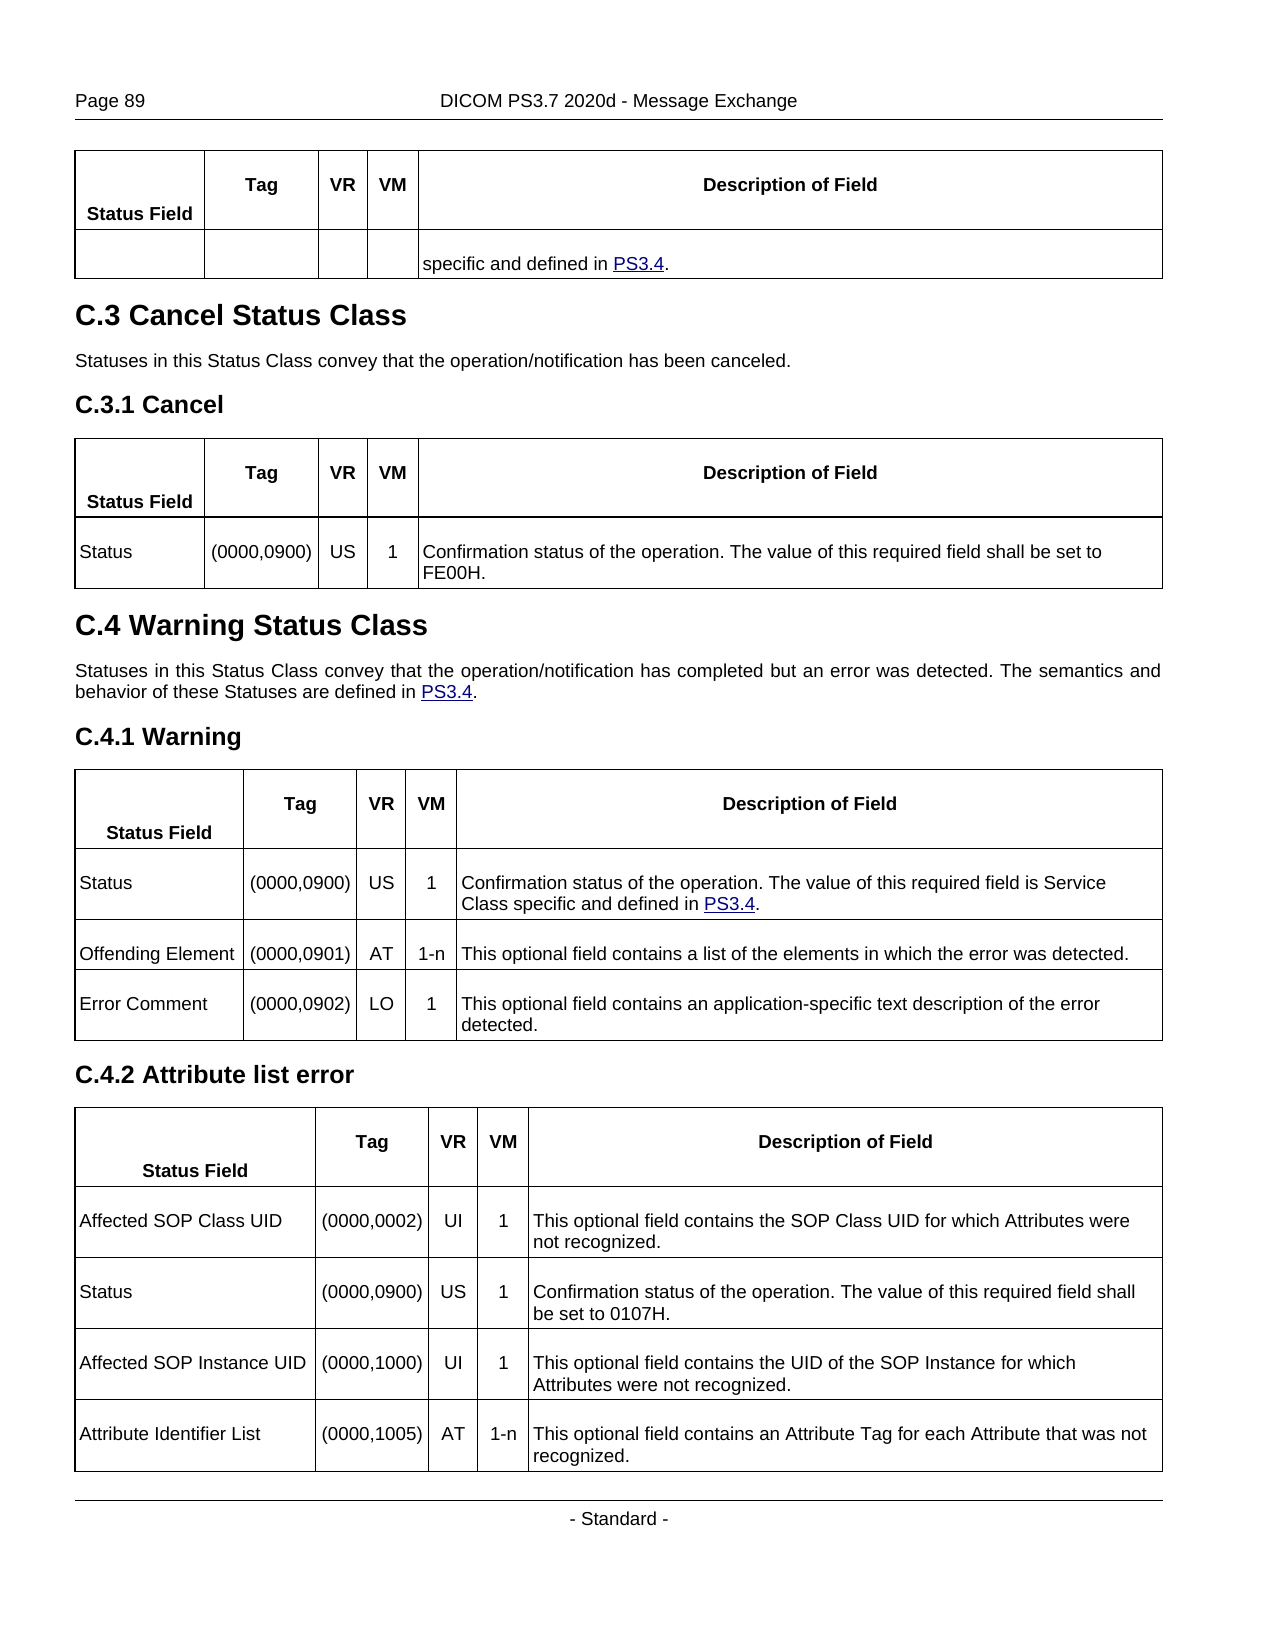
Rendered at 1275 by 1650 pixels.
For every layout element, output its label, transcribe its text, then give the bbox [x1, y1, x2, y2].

table_cell Status [76, 1258, 315, 1328]
table_header Description of Field [529, 1108, 1162, 1186]
table_header Description of Field [419, 151, 1162, 228]
table_cell (0000,1005) [316, 1400, 428, 1471]
table_header VR [357, 770, 405, 848]
table_cell 1 [478, 1258, 528, 1328]
table_cell 1 [406, 849, 456, 919]
table_header VR [319, 439, 367, 516]
table_cell This optional field contains the UID of the SOP Instance for which Attributes were not recognized. [529, 1329, 1162, 1399]
table_header Status Field [76, 439, 204, 516]
table_cell (0000,0901) [244, 920, 356, 968]
table_cell (0000,0900) [316, 1258, 428, 1328]
table_cell AT [357, 920, 405, 968]
table_header VR [429, 1108, 477, 1186]
table_header VM [478, 1108, 528, 1186]
table_cell UI [429, 1187, 477, 1257]
table_cell Affected SOP Class UID [76, 1187, 315, 1257]
table_cell This optional field contains an application-specific text description of the error detected. [457, 970, 1162, 1040]
table_cell 1-n [406, 920, 456, 968]
table_cell This optional field contains the SOP Class UID for which Attributes were not recognized. [529, 1187, 1162, 1257]
table_cell US [319, 518, 367, 588]
table_header Tag [205, 439, 318, 516]
table_cell 1-n [478, 1400, 528, 1471]
table_cell 1 [406, 970, 456, 1040]
table_cell 1 [478, 1329, 528, 1399]
table_header Description of Field [457, 770, 1162, 848]
table_cell (0000,0900) [244, 849, 356, 919]
table_cell 1 [368, 518, 418, 588]
table_header Status Field [76, 151, 204, 228]
table_cell AT [429, 1400, 477, 1471]
table_cell (0000,0902) [244, 970, 356, 1040]
table_cell [76, 230, 204, 278]
table_header VM [368, 439, 418, 516]
table_cell Offending Element [76, 920, 243, 968]
table_cell Affected SOP Instance UID [76, 1329, 315, 1399]
table_cell Confirmation status of the operation. The value of this required field shall be set to 0107H. [529, 1258, 1162, 1328]
table_header Description of Field [419, 439, 1162, 516]
table_header VM [368, 151, 418, 228]
table_cell Error Comment [76, 970, 243, 1040]
text C.3.1 Cancel [75, 391, 1162, 419]
table_cell (0000,0002) [316, 1187, 428, 1257]
table_cell Attribute Identifier List [76, 1400, 315, 1471]
table_cell Confirmation status of the operation. The value of this required field shall be set to FE00H. [419, 518, 1162, 588]
table_cell This optional field contains an Attribute Tag for each Attribute that was not recognized. [529, 1400, 1162, 1471]
table_cell Confirmation status of the operation. The value of this required field is Service Class specific and defined in PS3.4. [457, 849, 1162, 919]
table_cell US [429, 1258, 477, 1328]
text C.4.1 Warning [75, 722, 1162, 750]
table_cell [368, 230, 418, 278]
table_header Tag [316, 1108, 428, 1186]
table_cell [205, 230, 318, 278]
table_header Status Field [76, 1108, 315, 1186]
table_header VR [319, 151, 367, 228]
text C.4 Warning Status Class [75, 607, 1162, 641]
table_header Tag [244, 770, 356, 848]
table_header VM [406, 770, 456, 848]
table_cell LO [357, 970, 405, 1040]
table_cell Status [76, 518, 204, 588]
text Statuses in this Status Class convey that the operation/notification has been canceled. [75, 350, 1162, 372]
table_cell [319, 230, 367, 278]
table_cell UI [429, 1329, 477, 1399]
text C.3 Cancel Status Class [75, 298, 1162, 331]
table_cell 1 [478, 1187, 528, 1257]
table_cell This optional field contains a list of the elements in which the error was detected. [457, 920, 1162, 968]
table_header Status Field [76, 770, 243, 848]
text C.4.2 Attribute list error [75, 1059, 1162, 1088]
table_cell specific and defined in PS3.4. [419, 230, 1162, 278]
table_cell (0000,1000) [316, 1329, 428, 1399]
table_cell (0000,0900) [205, 518, 318, 588]
table_cell Status [76, 849, 243, 919]
text Statuses in this Status Class convey that the operation/notification has completed but an error was detected. The semantics and behavior of these Statuses are defined in PS3.4. [75, 660, 1162, 703]
table_cell US [357, 849, 405, 919]
table_header Tag [205, 151, 318, 228]
